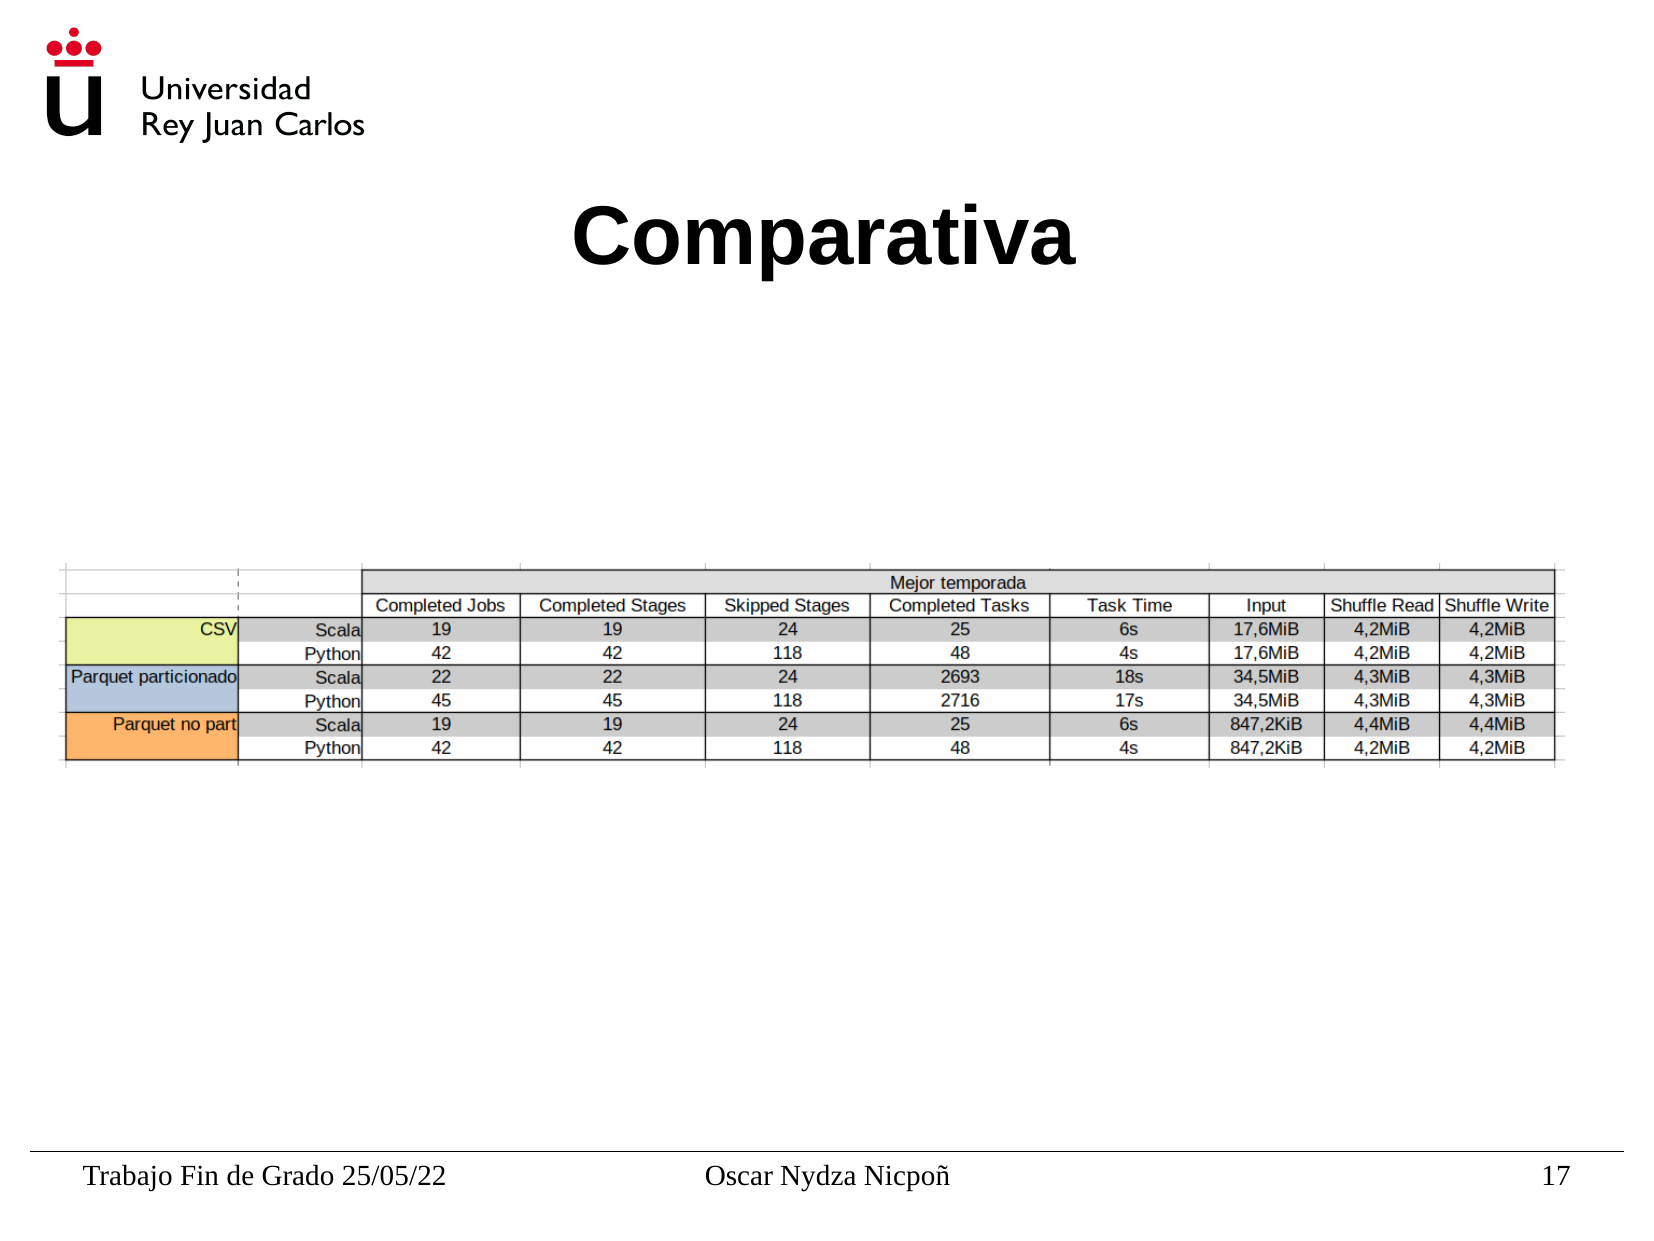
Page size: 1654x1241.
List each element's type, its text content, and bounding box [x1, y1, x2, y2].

title Comparativa [147, 132, 1501, 340]
picture [59, 563, 1565, 768]
picture [42, 0, 367, 172]
